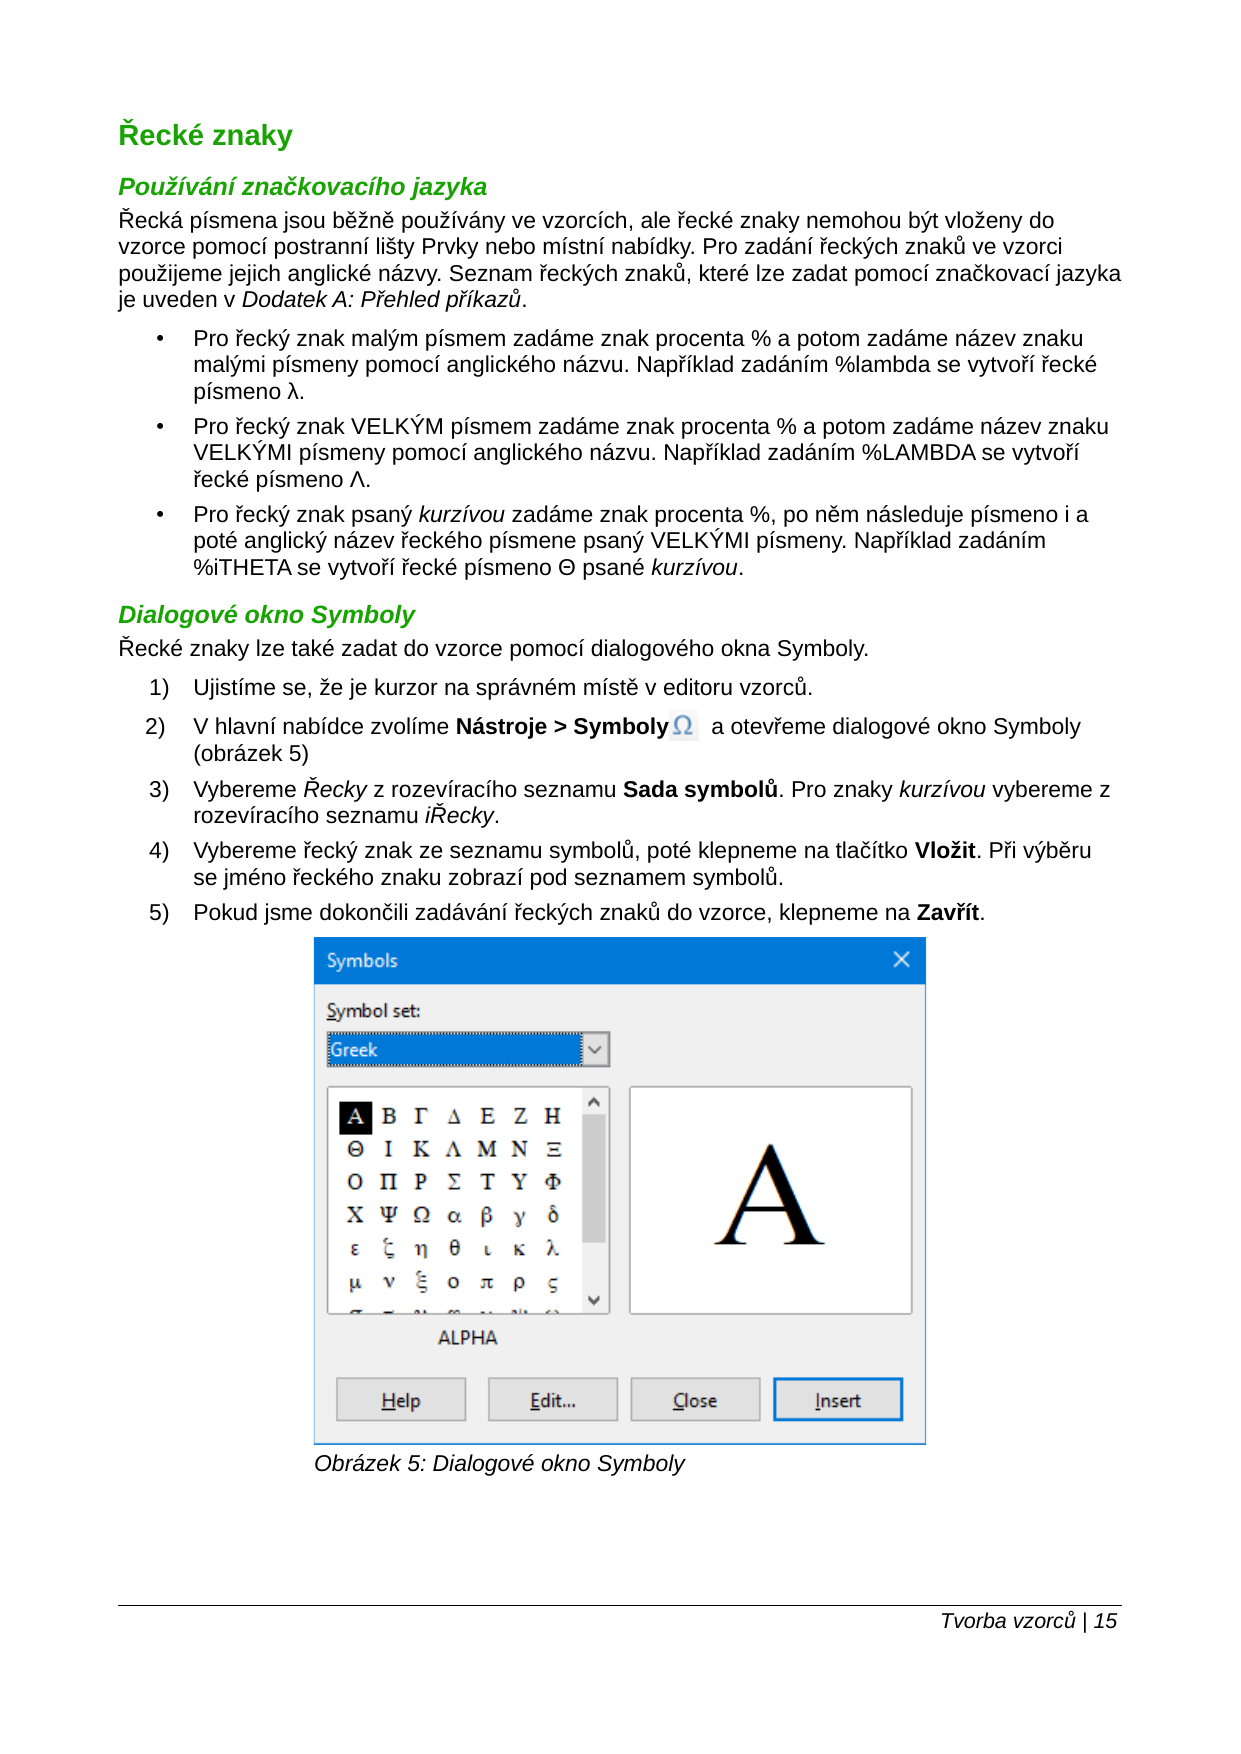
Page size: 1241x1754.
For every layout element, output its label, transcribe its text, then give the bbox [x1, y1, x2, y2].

text Řecké znaky lze také zadat do vzorce pomocí dialogového okna Symboly. [118, 635, 1122, 661]
text Obrázek 5: Dialogové okno Symboly [314, 1445, 926, 1476]
text Řecká písmena jsou běžně používány ve vzorcích, ale řecké znaky nemohou být vloženy do vzorce pomocí postranní lišty Prvky nebo místní nabídky. Pro zadání řeckých znaků ve vzorci použijeme jejich anglické názvy. Seznam řeckých znaků, které lze zadat pomocí značkovací jazyka je uveden v Dodatek A: Přehled příkazů. [118, 207, 1122, 312]
list Pro řecký znak VELKÝM písmem zadáme znak procenta % a potom zadáme název znaku VELKÝMI písmeny pomocí anglického názvu. Například zadáním %LAMBDA se vytvoří řecké písmeno Λ. [156, 413, 1122, 492]
list V hlavní nabídce zvolíme Nástroje > Symboly a otevřeme dialogové okno Symboly (obrázek 5) [165, 709, 1122, 767]
subtitle Dialogové okno Symboly [118, 600, 1122, 629]
list Pro řecký znak malým písmem zadáme znak procenta % a potom zadáme název znaku malými písmeny pomocí anglického názvu. Například zadáním %lambda se vytvoří řecké písmeno λ. [156, 325, 1122, 404]
subtitle Používání značkovacího jazyka [118, 172, 1122, 201]
list Pro řecký znak psaný kurzívou zadáme znak procenta %, po něm následuje písmeno i a poté anglický název řeckého písmene psaný VELKÝMI písmeny. Například zadáním %iTHETA se vytvoří řecké písmeno Θ psané kurzívou. [156, 501, 1122, 580]
list Vybereme Řecky z rozevíracího seznamu Sada symbolů. Pro znaky kurzívou vybereme z rozevíracího seznamu iŘecky. [169, 776, 1122, 828]
subtitle Řecké znaky [118, 118, 1122, 152]
list Pokud jsme dokončili zadávání řeckých znaků do vzorce, klepneme na Zavřít. [169, 899, 1122, 925]
list Vybereme řecký znak ze seznamu symbolů, poté klepneme na tlačítko Vložit. Při výběru se jméno řeckého znaku zobrazí pod seznamem symbolů. [169, 837, 1122, 890]
picture [668, 709, 699, 741]
picture [313, 937, 927, 1445]
list Ujistíme se, že je kurzor na správném místě v editoru vzorců. [169, 674, 1122, 700]
